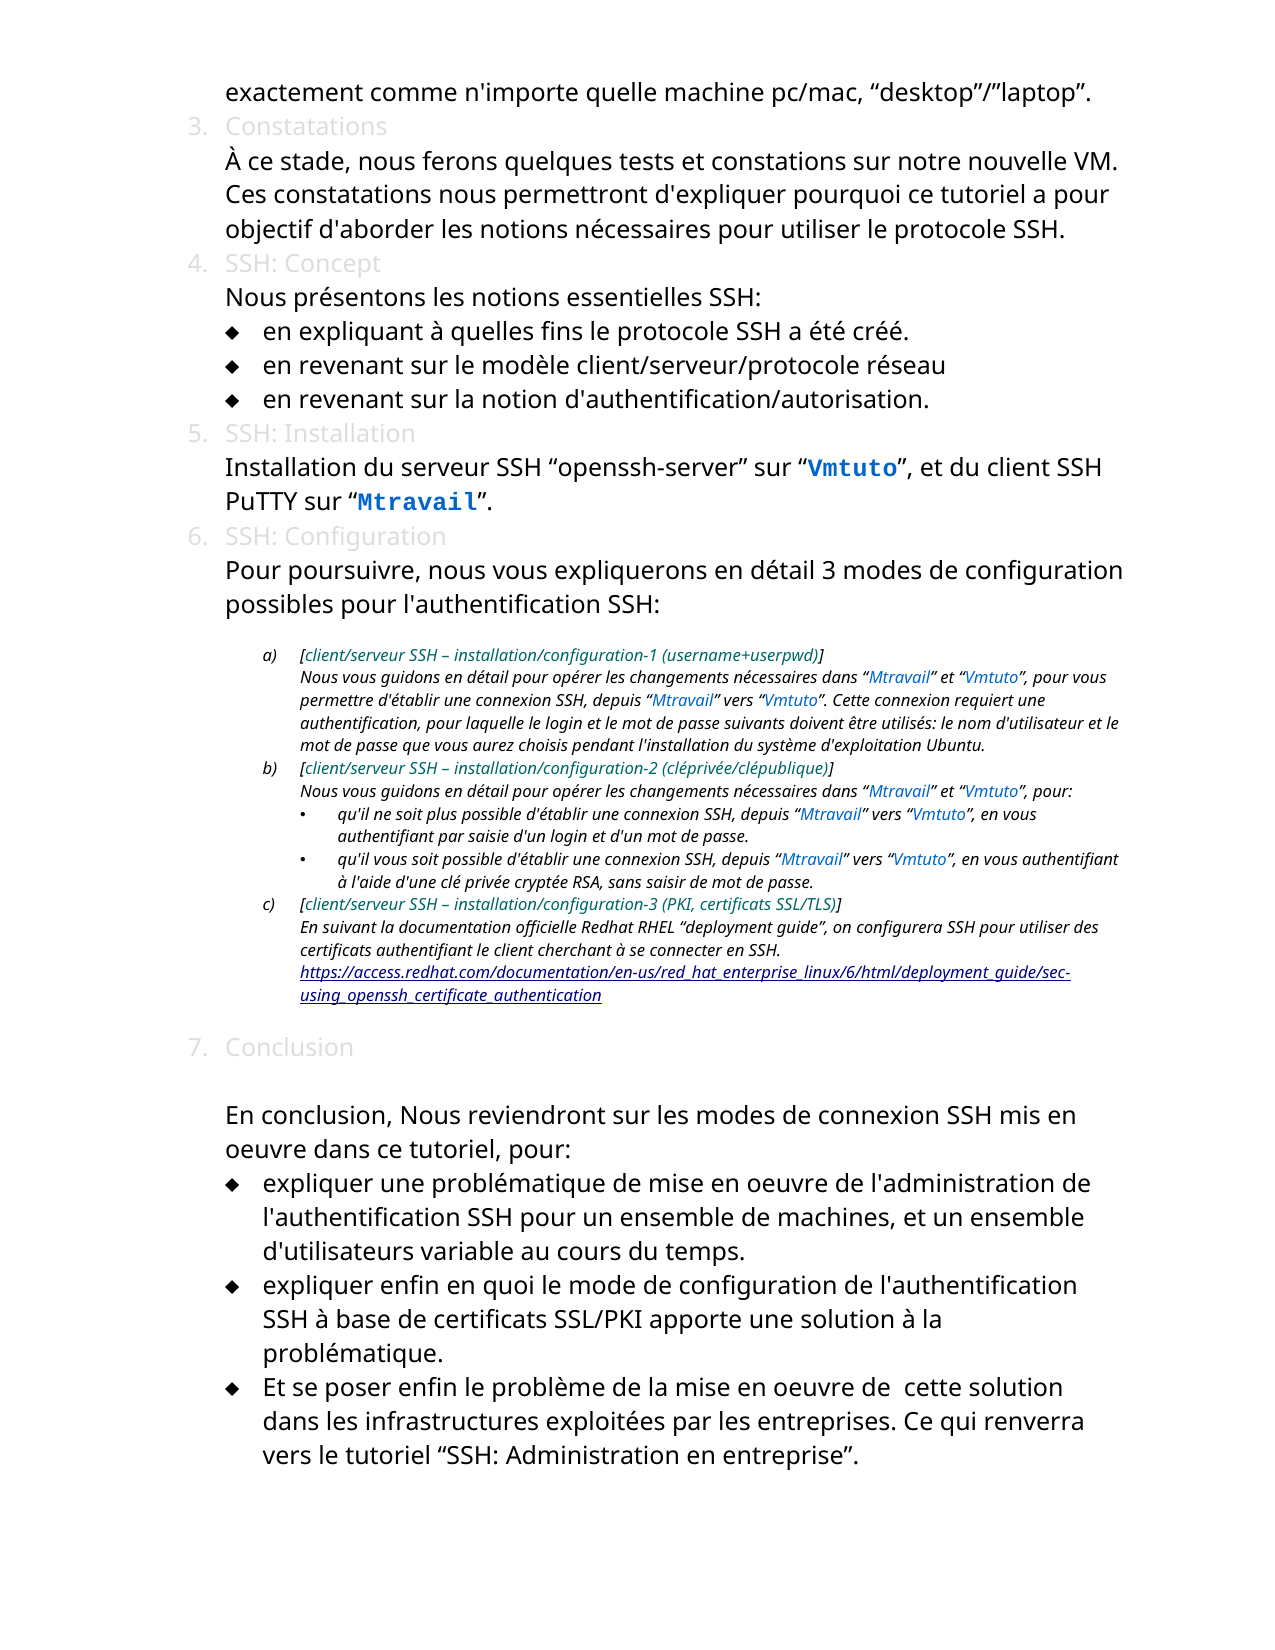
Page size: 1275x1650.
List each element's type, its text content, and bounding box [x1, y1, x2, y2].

list exactement comme n'importe quelle machine pc/mac, “desktop”/”laptop”. [187, 75, 1125, 109]
list [client/serveur SSH – installation/configuration-2 (cléprivée/clépublique)] [262, 757, 1125, 779]
list qu'il ne soit plus possible d'établir une connexion SSH, depuis “Mtravail” vers “Vmtuto”, en vous authentifiant par saisie d'un login et d'un mot de passe. [300, 802, 1125, 847]
list Pour poursuivre, nous vous expliquerons en détail 3 modes de configuration possibles pour l'authentification SSH: [187, 552, 1125, 620]
list qu'il vous soit possible d'établir une connexion SSH, depuis “Mtravail” vers “Vmtuto”, en vous authentifiant à l'aide d'une clé privée cryptée RSA, sans saisir de mot de passe. [300, 847, 1125, 893]
list SSH: Configuration [187, 518, 1125, 552]
list expliquer enfin en quoi le mode de configuration de l'authentification SSH à base de certificats SSL/PKI apporte une solution à la problématique. [225, 1268, 1125, 1370]
list Installation du serveur SSH “openssh-server” sur “Vmtuto”, et du client SSH PuTTY sur “Mtravail”. [187, 450, 1125, 518]
list En conclusion, Nous reviendront sur les modes de connexion SSH mis en oeuvre dans ce tutoriel, pour: [187, 1097, 1125, 1165]
list en revenant sur la notion d'authentification/autorisation. [225, 382, 1125, 416]
list Nous vous guidons en détail pour opérer les changements nécessaires dans “Mtravail” et “Vmtuto”, pour: [262, 779, 1125, 802]
list SSH: Installation [187, 416, 1125, 450]
list À ce stade, nous ferons quelques tests et constations sur notre nouvelle VM. Ces constatations nous permettront d'expliquer pourquoi ce tutoriel a pour objectif d'aborder les notions nécessaires pour utiliser le protocole SSH. [187, 143, 1125, 245]
list Nous présentons les notions essentielles SSH: [187, 279, 1125, 313]
list En suivant la documentation officielle Redhat RHEL “deployment guide”, on configurera SSH pour utiliser des certificats authentifiant le client cherchant à se connecter en SSH. https://access.redhat.com/documentation/en-us/red_hat_enterprise_linux/6/html/deployment_guide/sec-using_openssh_certificate_authentication [262, 916, 1125, 1006]
list Constatations [187, 109, 1125, 143]
list Nous vous guidons en détail pour opérer les changements nécessaires dans “Mtravail” et “Vmtuto”, pour vous permettre d'établir une connexion SSH, depuis “Mtravail” vers “Vmtuto”. Cette connexion requiert une authentification, pour laquelle le login et le mot de passe suivants doivent être utilisés: le nom d'utilisateur et le mot de passe que vous aurez choisis pendant l'installation du système d'exploitation Ubuntu. [262, 666, 1125, 757]
list expliquer une problématique de mise en oeuvre de l'administration de l'authentification SSH pour un ensemble de machines, et un ensemble d'utilisateurs variable au cours du temps. [225, 1165, 1125, 1268]
list [client/serveur SSH – installation/configuration-1 (username+userpwd)] [262, 643, 1125, 666]
list SSH: Concept [187, 245, 1125, 279]
list Conclusion [187, 1029, 1125, 1063]
list en expliquant à quelles fins le protocole SSH a été créé. [225, 313, 1125, 347]
list Et se poser enfin le problème de la mise en oeuvre de cette solution dans les infrastructures exploitées par les entreprises. Ce qui renverra vers le tutoriel “SSH: Administration en entreprise”. [225, 1370, 1125, 1472]
list [client/serveur SSH – installation/configuration-3 (PKI, certificats SSL/TLS)] [262, 893, 1125, 916]
list en revenant sur le modèle client/serveur/protocole réseau [225, 347, 1125, 382]
